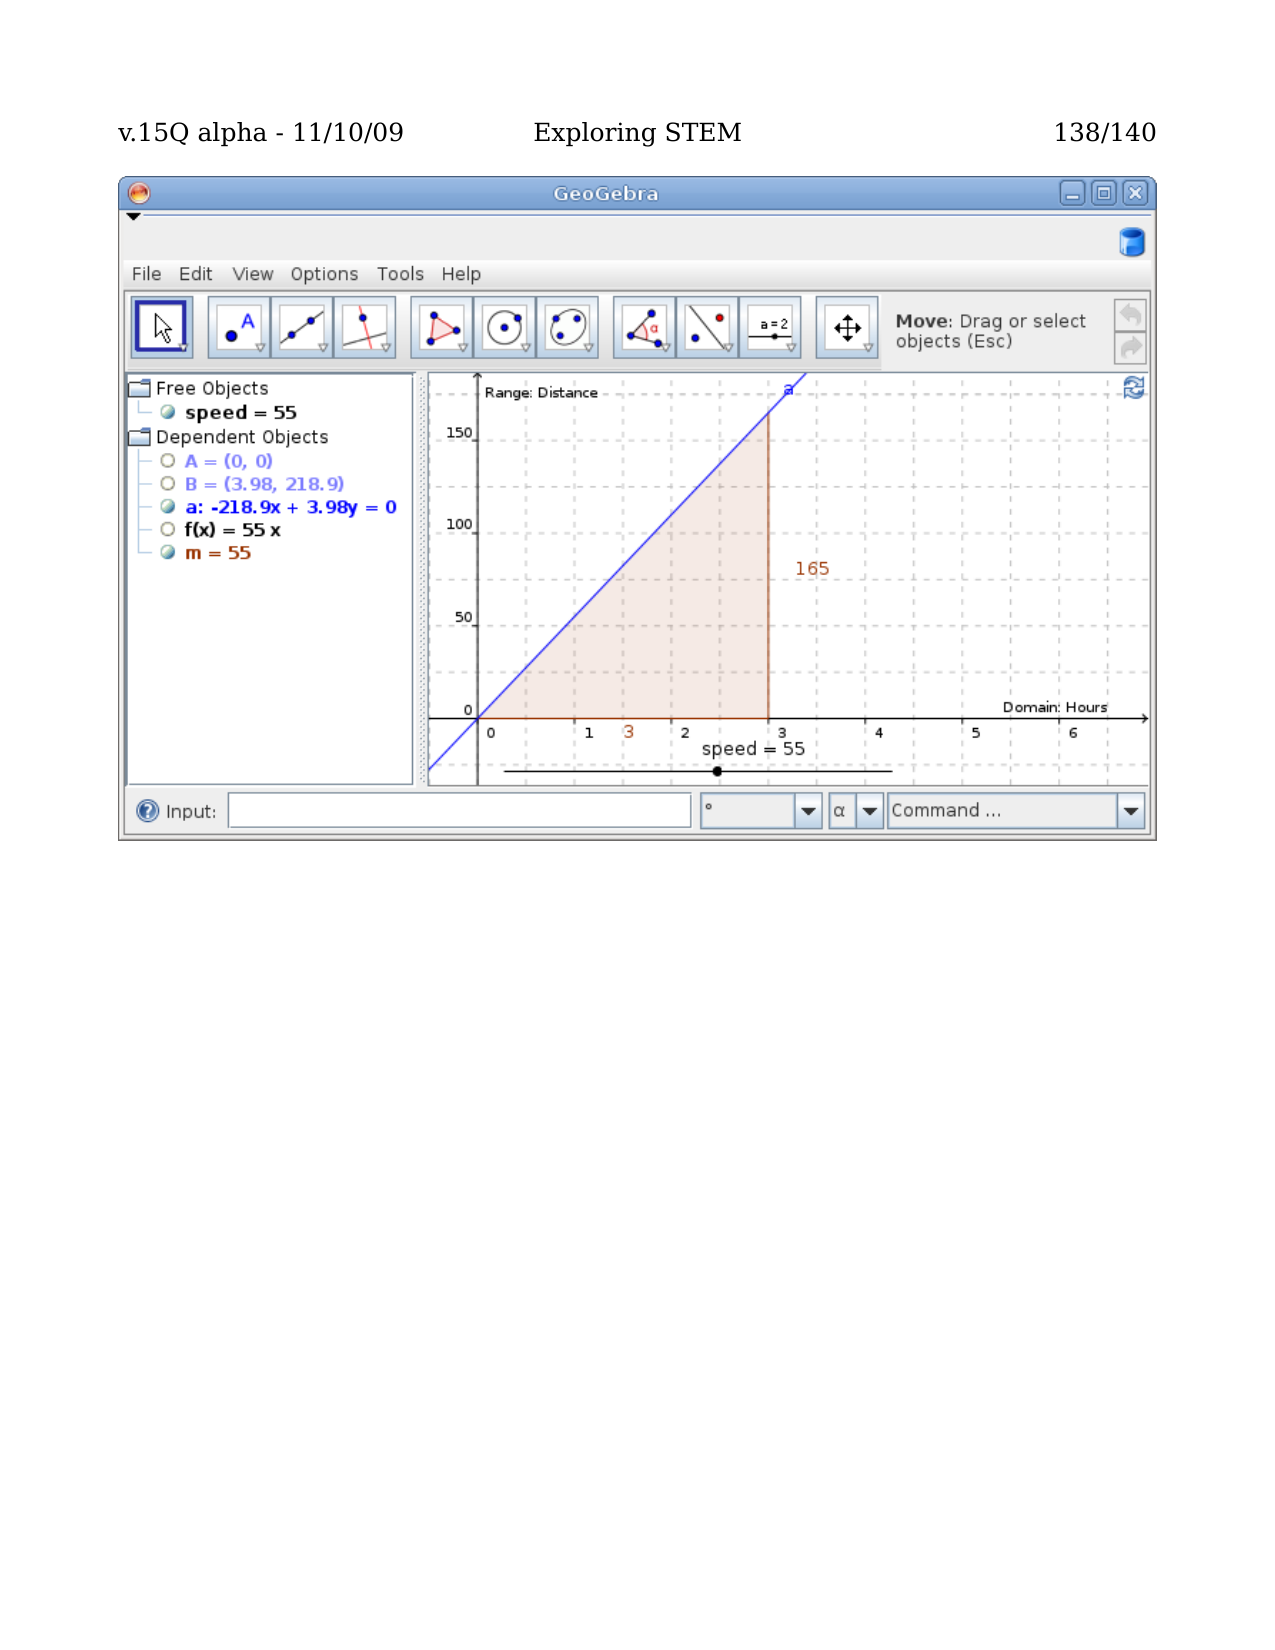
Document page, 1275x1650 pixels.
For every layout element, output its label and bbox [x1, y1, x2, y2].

picture [118, 176, 1157, 841]
